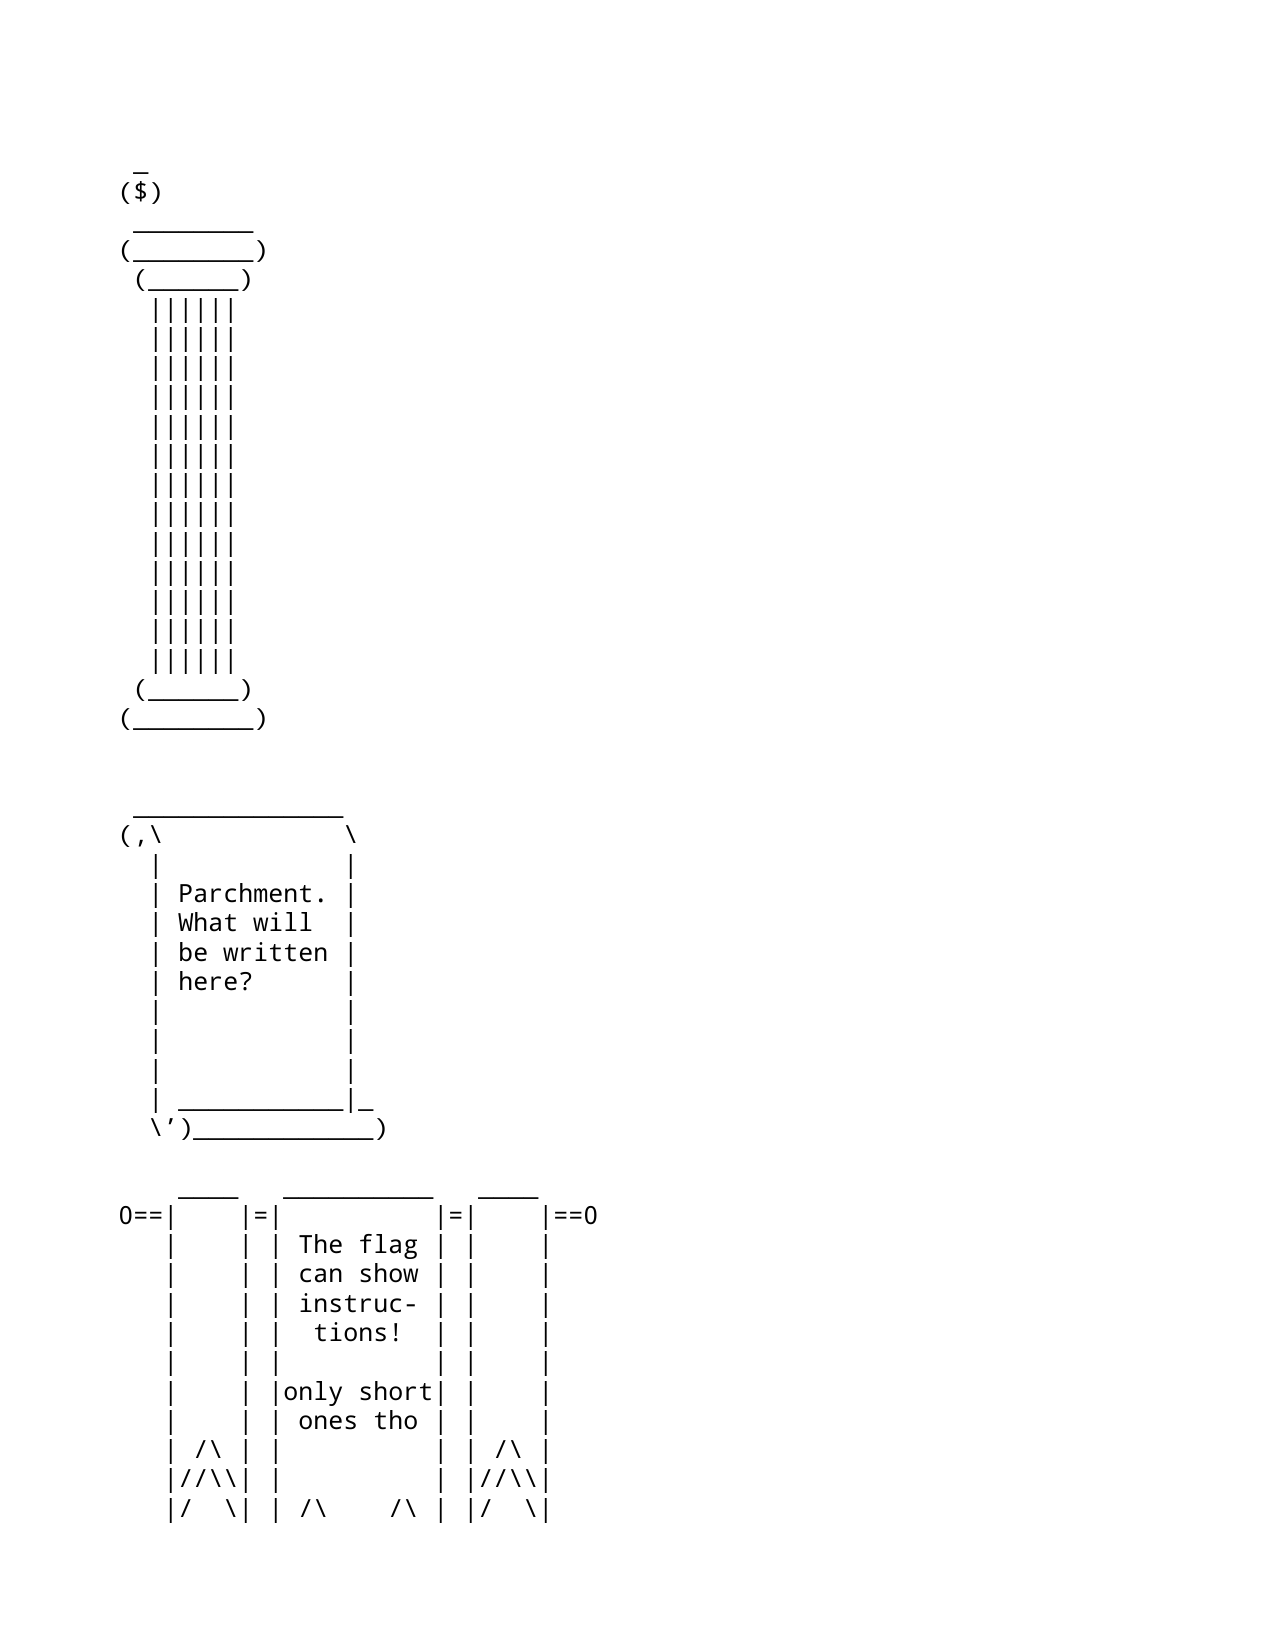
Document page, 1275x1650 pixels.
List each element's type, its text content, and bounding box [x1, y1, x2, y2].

text | | [118, 996, 1157, 1026]
text |||||| [118, 645, 1157, 674]
text |||||| [118, 557, 1157, 586]
text | /\ | | | | /\ | [118, 1435, 1157, 1464]
text |||||| [118, 323, 1157, 352]
text |/ \| | /\ /\ | |/ \| [118, 1494, 1157, 1523]
text | | [118, 850, 1157, 879]
text 0==| |=| |=| |==0 [118, 1201, 1157, 1230]
text |//\\| | | |//\\| [118, 1464, 1157, 1494]
text | be written | [118, 938, 1157, 967]
text | | | The flag | | | [118, 1230, 1157, 1260]
text _ [118, 147, 1157, 177]
text | What will | [118, 908, 1157, 938]
text | | | | | | [118, 1347, 1157, 1377]
text (________) [118, 235, 1157, 264]
text (________) [118, 703, 1157, 733]
text ($) [118, 177, 1157, 206]
text | here? | [118, 967, 1157, 996]
text | | |only short| | | [118, 1377, 1157, 1406]
text |||||| [118, 528, 1157, 557]
text | Parchment. | [118, 879, 1157, 908]
text (______) [118, 674, 1157, 703]
text |||||| [118, 440, 1157, 469]
text | | [118, 1055, 1157, 1084]
text | | | tions! | | | [118, 1318, 1157, 1347]
text | ___________|_ [118, 1084, 1157, 1113]
text | | | ones tho | | | [118, 1406, 1157, 1435]
text | | [118, 1026, 1157, 1055]
text |||||| [118, 469, 1157, 499]
text ________ [118, 206, 1157, 235]
text ______________ [118, 791, 1157, 821]
text ____ __________ ____ [118, 1172, 1157, 1201]
text |||||| [118, 411, 1157, 440]
text (______) [118, 264, 1157, 294]
text |||||| [118, 294, 1157, 323]
text \’)____________) [118, 1113, 1157, 1143]
text |||||| [118, 352, 1157, 382]
text | | | can show | | | [118, 1260, 1157, 1289]
text | | | instruc- | | | [118, 1289, 1157, 1318]
text |||||| [118, 616, 1157, 645]
text |||||| [118, 586, 1157, 616]
text |||||| [118, 382, 1157, 411]
text |||||| [118, 499, 1157, 528]
text (,\ \ [118, 821, 1157, 850]
